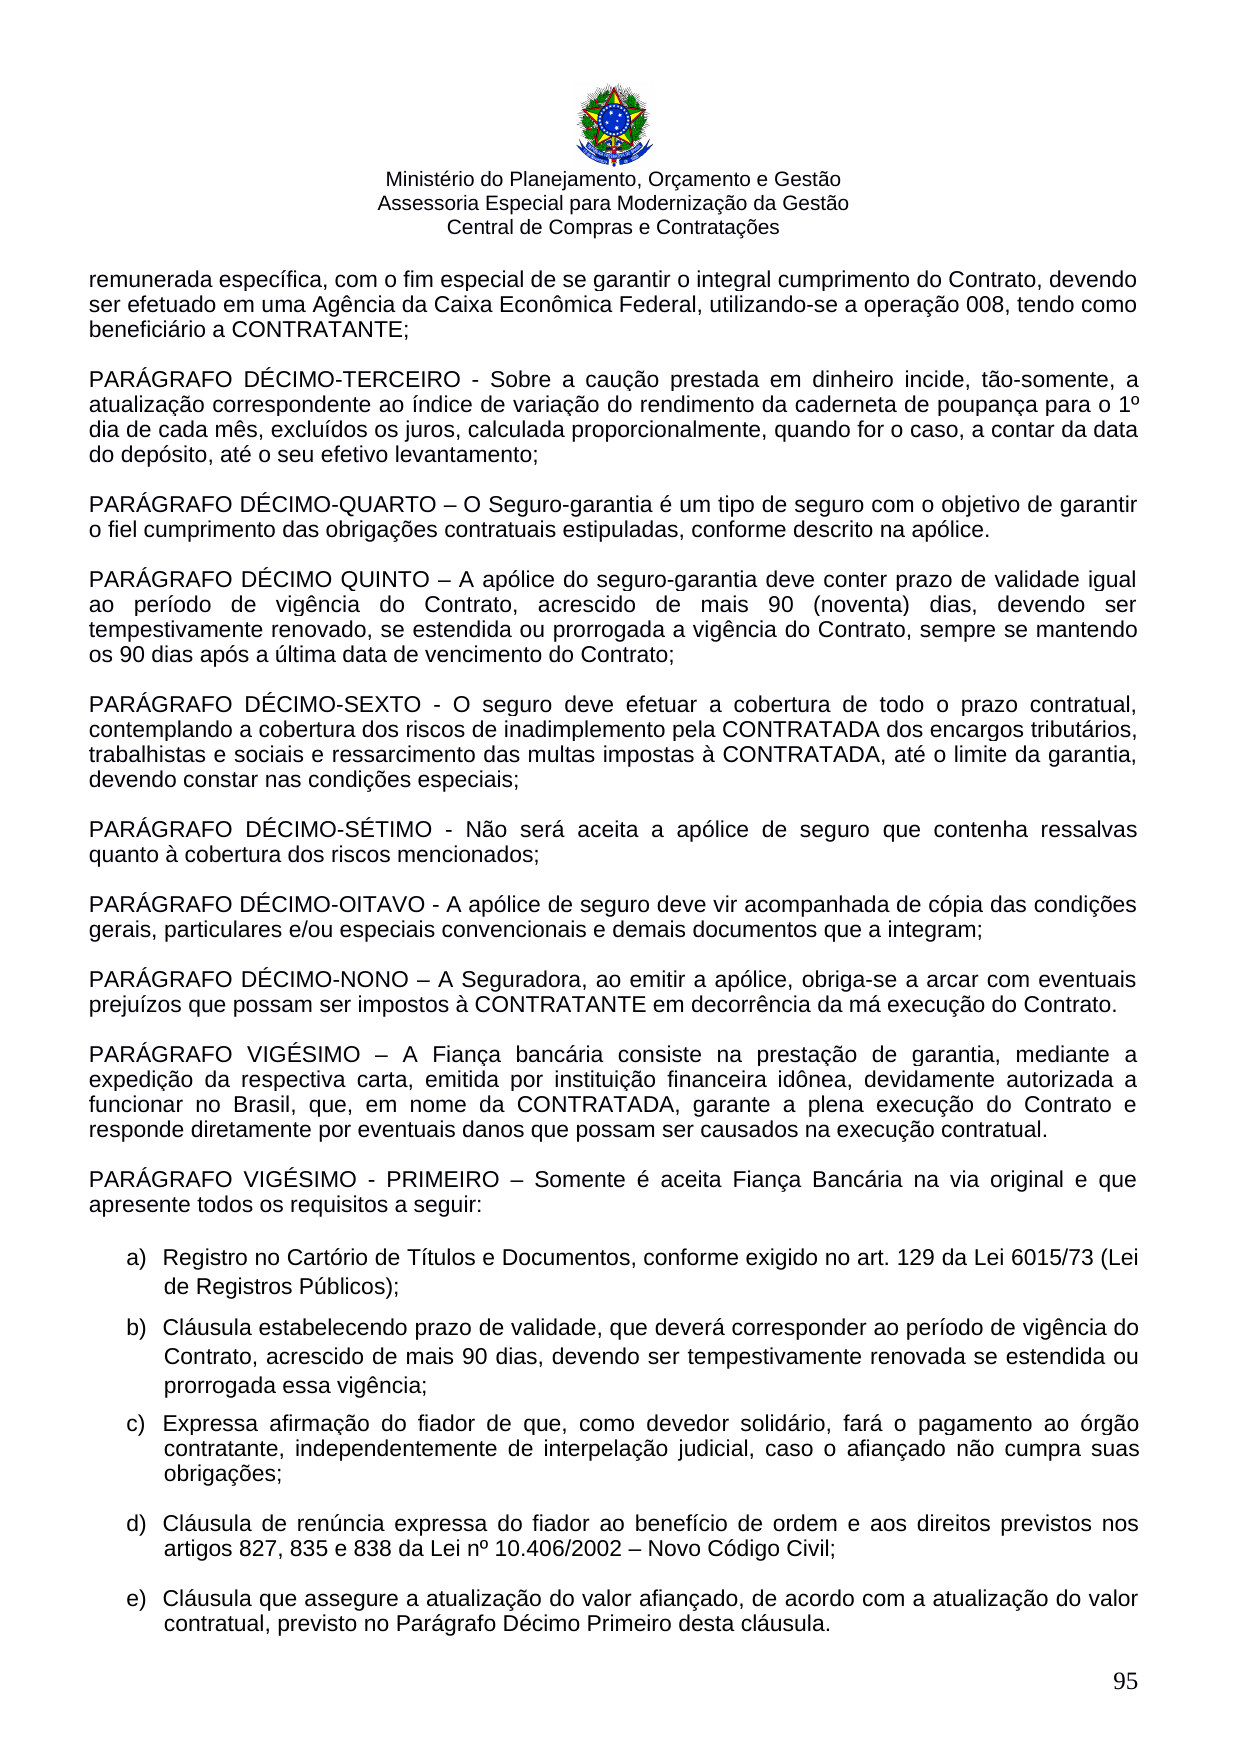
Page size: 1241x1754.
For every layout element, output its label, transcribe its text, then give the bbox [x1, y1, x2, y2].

list Expressa afirmação do fiador de que, como devedor solidário, fará o pagamento ao órgão contratante, independentemente de interpelação judicial, caso o afiançado não cumpra suas obrigações; [126, 1412, 1140, 1487]
text remunerada específica, com o fim especial de se garantir o integral cumprimento do Contrato, devendo ser efetuado em uma Agência da Caixa Econômica Federal, utilizando-se a operação 008, tendo como beneficiário a CONTRATANTE; [89, 268, 1138, 343]
list Cláusula de renúncia expressa do fiador ao benefício de ordem e aos direitos previstos nos artigos 827, 835 e 838 da Lei nº 10.406/2002 – Novo Código Civil; [126, 1512, 1140, 1562]
text PARÁGRAFO DÉCIMO-NONO – A Seguradora, ao emitir a apólice, obriga-se a arcar com eventuais prejuízos que possam ser impostos à CONTRATANTE em decorrência da má execução do Contrato. [89, 968, 1138, 1018]
text PARÁGRAFO DÉCIMO-TERCEIRO - Sobre a caução prestada em dinheiro incide, tão-somente, a atualização correspondente ao índice de variação do rendimento da caderneta de poupança para o 1º dia de cada mês, excluídos os juros, calculada proporcionalmente, quando for o caso, a contar da data do depósito, até o seu efetivo levantamento; [89, 368, 1140, 468]
text PARÁGRAFO DÉCIMO QUINTO – A apólice do seguro-garantia deve conter prazo de validade igual ao período de vigência do Contrato, acrescido de mais 90 (noventa) dias, devendo ser tempestivamente renovado, se estendida ou prorrogada a vigência do Contrato, sempre se mantendo os 90 dias após a última data de vencimento do Contrato; [89, 568, 1138, 668]
list Registro no Cartório de Títulos e Documentos, conforme exigido no art. 129 da Lei 6015/73 (Lei de Registros Públicos); [126, 1243, 1140, 1300]
text PARÁGRAFO DÉCIMO-SÉTIMO - Não será aceita a apólice de seguro que contenha ressalvas quanto à cobertura dos riscos mencionados; [89, 818, 1138, 868]
text PARÁGRAFO DÉCIMO-SEXTO - O seguro deve efetuar a cobertura de todo o prazo contratual, contemplando a cobertura dos riscos de inadimplemento pela CONTRATADA dos encargos tributários, trabalhistas e sociais e ressarcimento das multas impostas à CONTRATADA, até o limite da garantia, devendo constar nas condições especiais; [89, 693, 1138, 793]
text PARÁGRAFO VIGÉSIMO - PRIMEIRO – Somente é aceita Fiança Bancária na via original e que apresente todos os requisitos a seguir: [89, 1168, 1138, 1218]
text PARÁGRAFO DÉCIMO-OITAVO - A apólice de seguro deve vir acompanhada de cópia das condições gerais, particulares e/ou especiais convencionais e demais documentos que a integram; [89, 893, 1138, 943]
picture [572, 81, 655, 168]
list Cláusula estabelecendo prazo de validade, que deverá corresponder ao período de vigência do Contrato, acrescido de mais 90 dias, devendo ser tempestivamente renovada se estendida ou prorrogada essa vigência; [126, 1313, 1140, 1399]
text PARÁGRAFO VIGÉSIMO – A Fiança bancária consiste na prestação de garantia, mediante a expedição da respectiva carta, emitida por instituição financeira idônea, devidamente autorizada a funcionar no Brasil, que, em nome da CONTRATADA, garante a plena execução do Contrato e responde diretamente por eventuais danos que possam ser causados na execução contratual. [89, 1043, 1138, 1143]
text PARÁGRAFO DÉCIMO-QUARTO – O Seguro-garantia é um tipo de seguro com o objetivo de garantir o fiel cumprimento das obrigações contratuais estipuladas, conforme descrito na apólice. [89, 493, 1138, 543]
list Cláusula que assegure a atualização do valor afiançado, de acordo com a atualização do valor contratual, previsto no Parágrafo Décimo Primeiro desta cláusula. [126, 1587, 1140, 1637]
